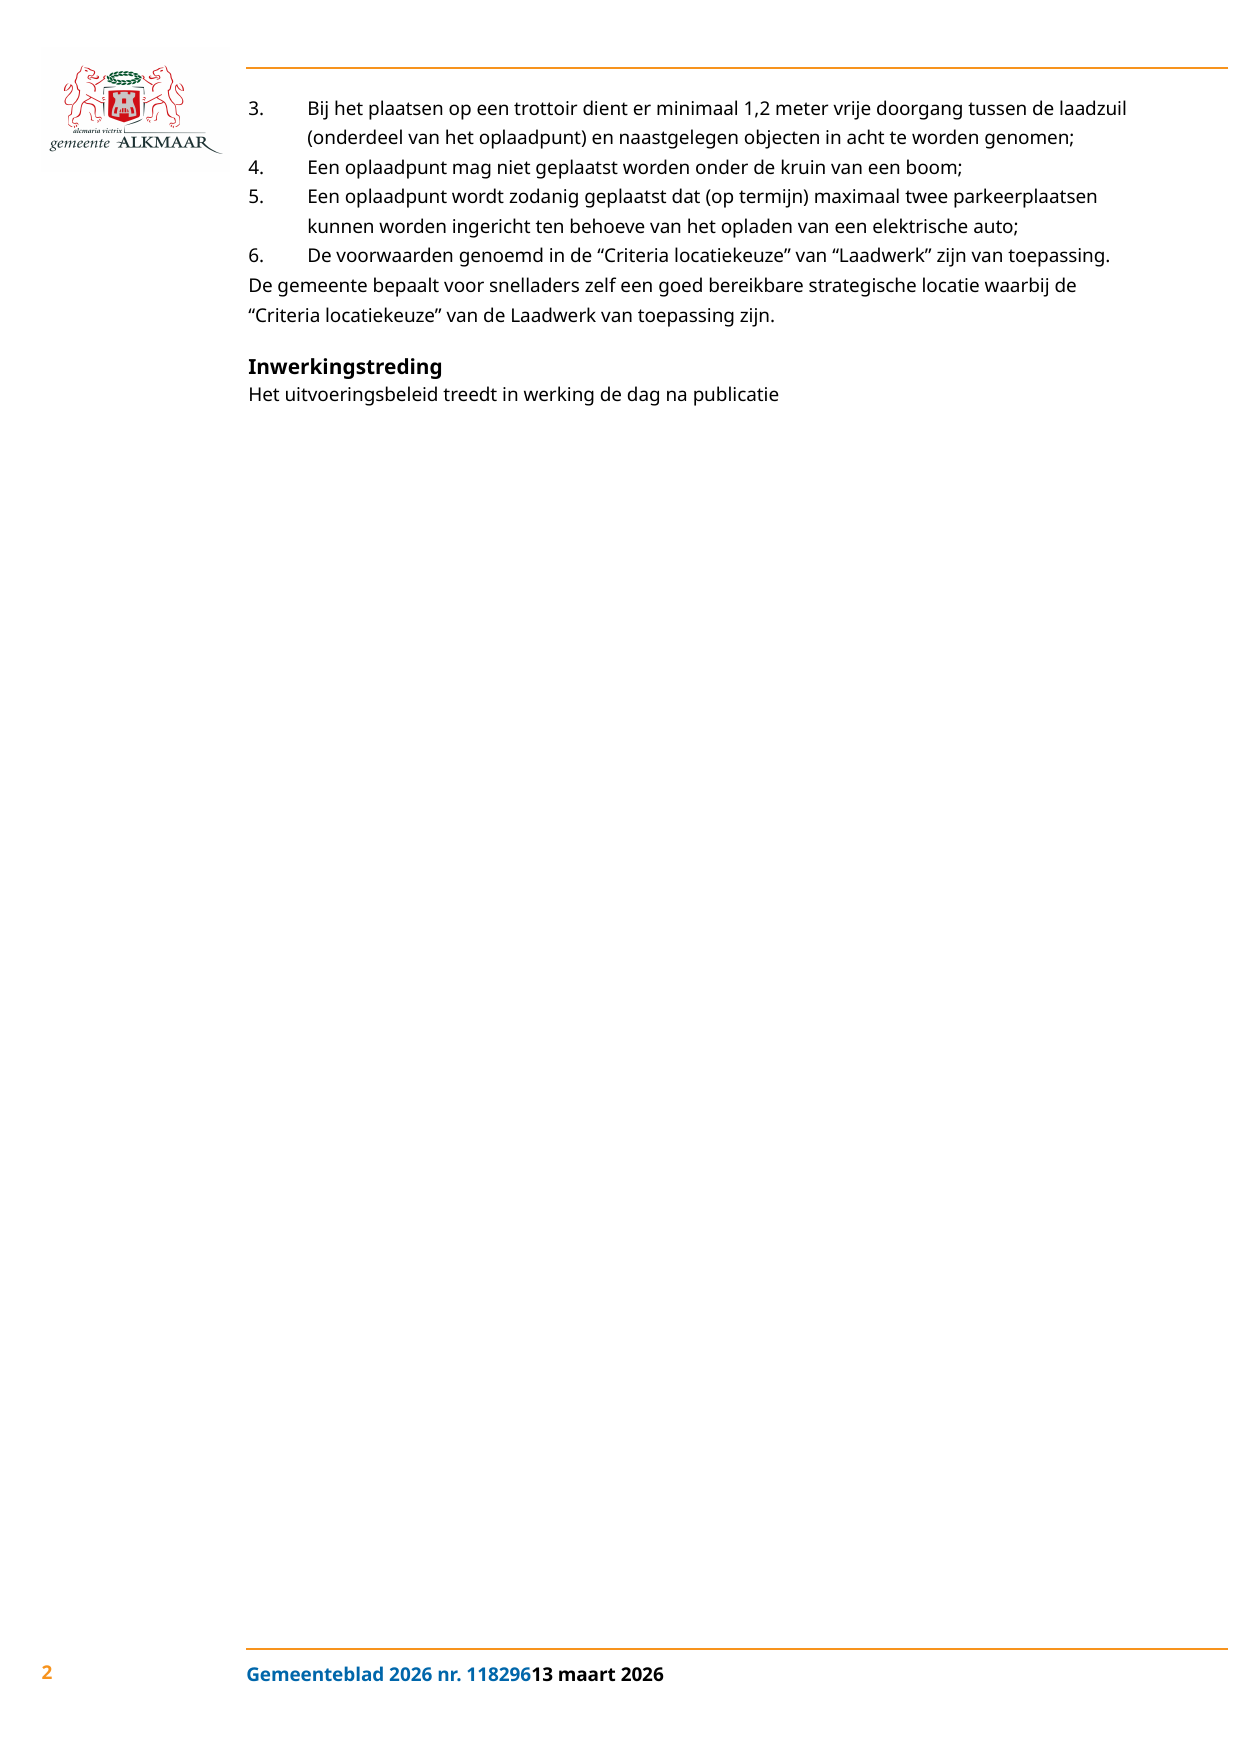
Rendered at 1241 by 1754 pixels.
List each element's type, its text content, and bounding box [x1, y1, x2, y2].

picture [41, 47, 231, 172]
text Inwerkingstreding [248, 352, 1152, 381]
list Een oplaadpunt mag niet geplaatst worden onder de kruin van een boom; [248, 154, 1152, 180]
text De gemeente bepaalt voor snelladers zelf een goed bereikbare strategische locatie waarbij de “Criteria locatiekeuze” van de Laadwerk van toepassing zijn. [248, 272, 1152, 328]
list Een oplaadpunt wordt zodanig geplaatst dat (op termijn) maximaal twee parkeerplaatsen kunnen worden ingericht ten behoeve van het opladen van een elektrische auto; [248, 183, 1152, 239]
list Bij het plaatsen op een trottoir dient er minimaal 1,2 meter vrije doorgang tussen de laadzuil (onderdeel van het oplaadpunt) en naastgelegen objecten in acht te worden genomen; [248, 95, 1152, 150]
list De voorwaarden genoemd in de “Criteria locatiekeuze” van “Laadwerk” zijn van toepassing. [248, 243, 1152, 268]
text Het uitvoeringsbeleid treedt in werking de dag na publicatie [248, 381, 1152, 406]
